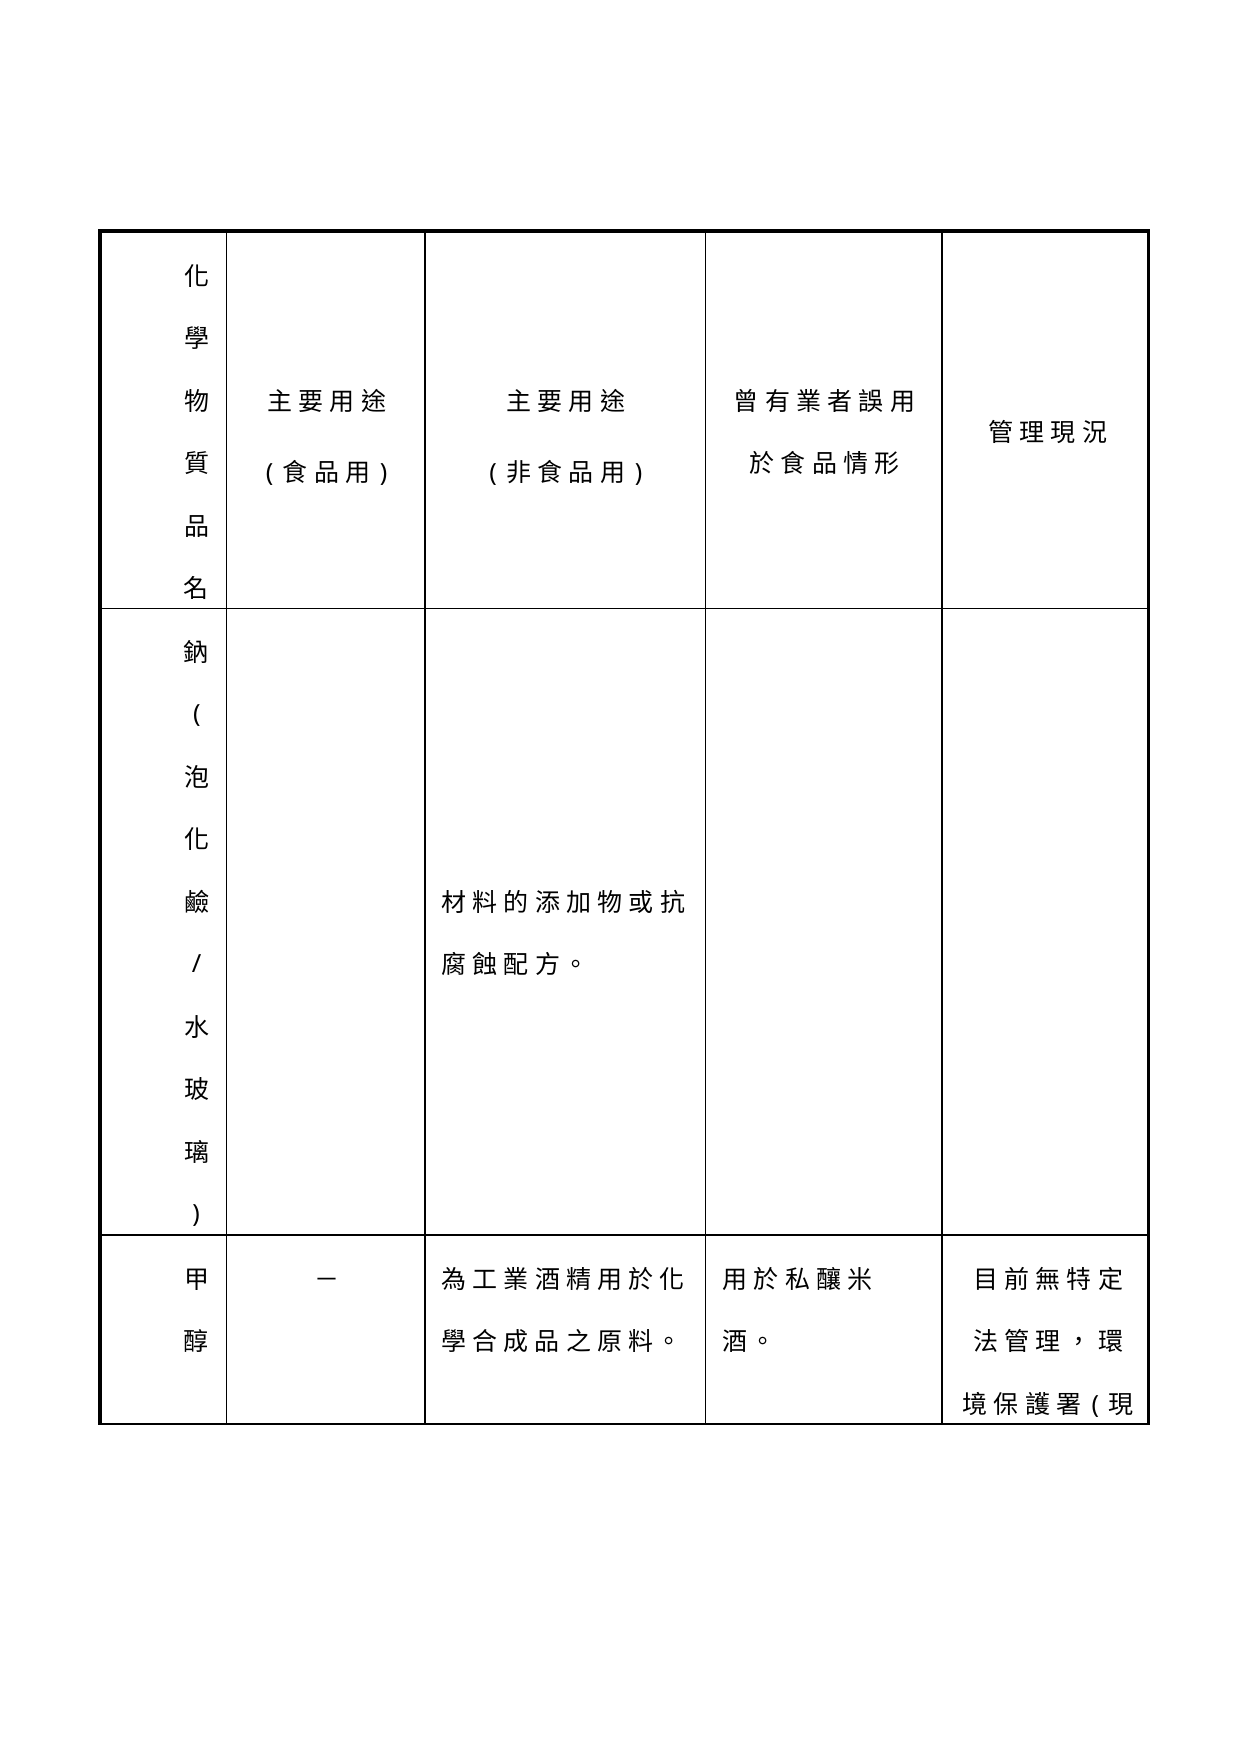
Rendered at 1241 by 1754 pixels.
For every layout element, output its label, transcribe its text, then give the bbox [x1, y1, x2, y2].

table_cell [706, 609, 941, 1234]
table_cell － [227, 609, 424, 1234]
table_header 化學物質品名 [102, 233, 226, 607]
table_cell － [227, 1236, 424, 1423]
table_cell 為工業酒精用於化學合成品之原料。 [426, 1236, 705, 1423]
table_header 曾有業者誤用 於食品情形 [706, 233, 941, 607]
table_cell 材料的添加物或抗腐蝕配方。 [426, 609, 705, 1234]
table_cell [943, 609, 1147, 1234]
table_cell 目前無特定法管理，環境保護署(現 [943, 1236, 1147, 1423]
table_cell 甲醇 [102, 1236, 226, 1423]
table_header 管理現況 [943, 233, 1147, 607]
table_header 主要用途 (食品用) [227, 233, 424, 607]
table_cell 鈉 (泡化鹼/水玻璃) [102, 609, 226, 1234]
table_header 主要用途 (非食品用) [426, 233, 705, 607]
table_cell 用於私釀米酒。 [706, 1236, 941, 1423]
